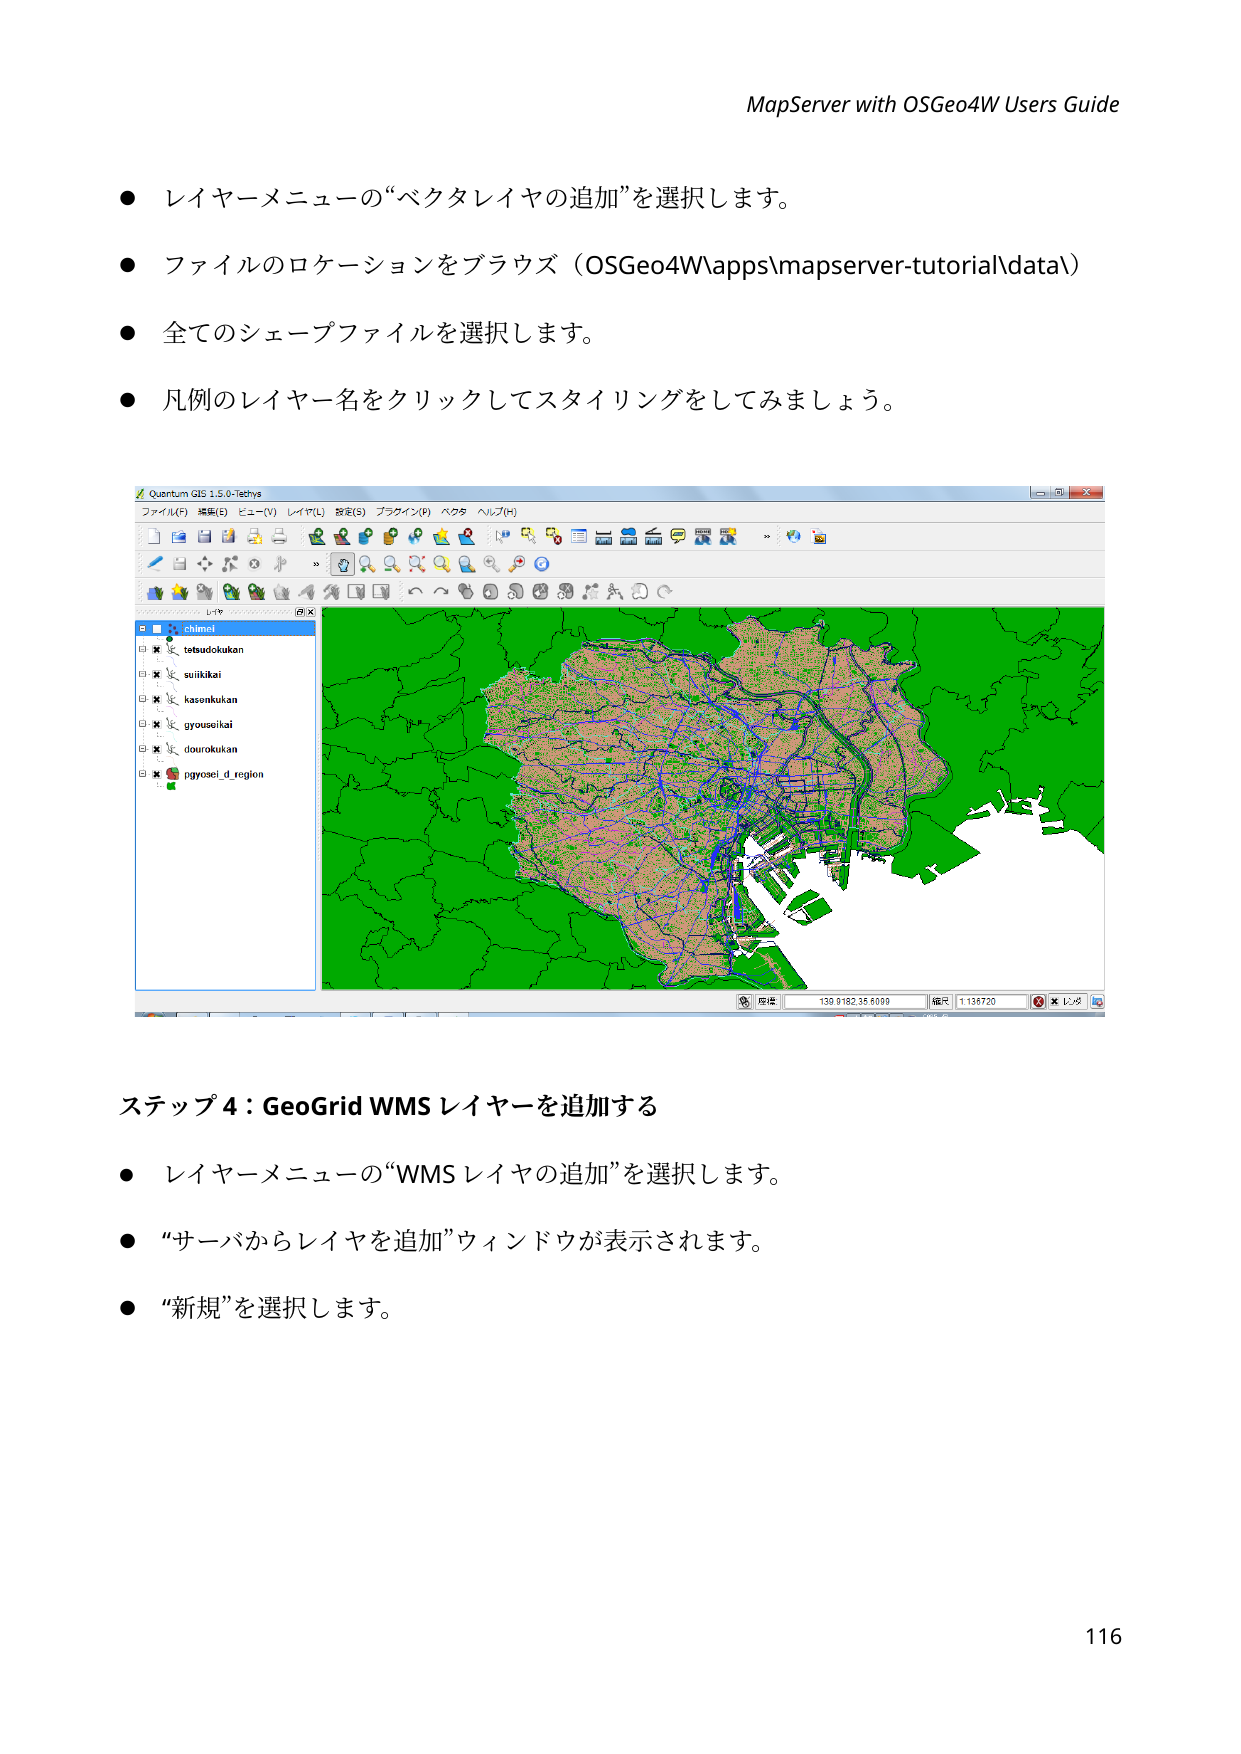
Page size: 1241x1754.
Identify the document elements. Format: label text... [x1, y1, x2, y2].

text ステップ4：GeoGrid WMSレイヤーを追加する [118, 1071, 1122, 1139]
list “新規”を選択します。 [118, 1273, 1122, 1341]
picture [134, 486, 1105, 1017]
list “サーバからレイヤを追加”ウィンドウが表示されます。 [118, 1206, 1122, 1273]
list レイヤーメニューの“WMSレイヤの追加”を選択します。 [118, 1139, 1122, 1206]
list 全てのシェープファイルを選択します。 [118, 298, 1122, 365]
list 凡例のレイヤー名をクリックしてスタイリングをしてみましょう。 [118, 365, 1122, 432]
list ファイルのロケーションをブラウズ（OSGeo4W\apps\mapserver-tutorial\data\） [118, 230, 1122, 298]
list レイヤーメニューの“ベクタレイヤの追加”を選択します。 [118, 163, 1122, 230]
